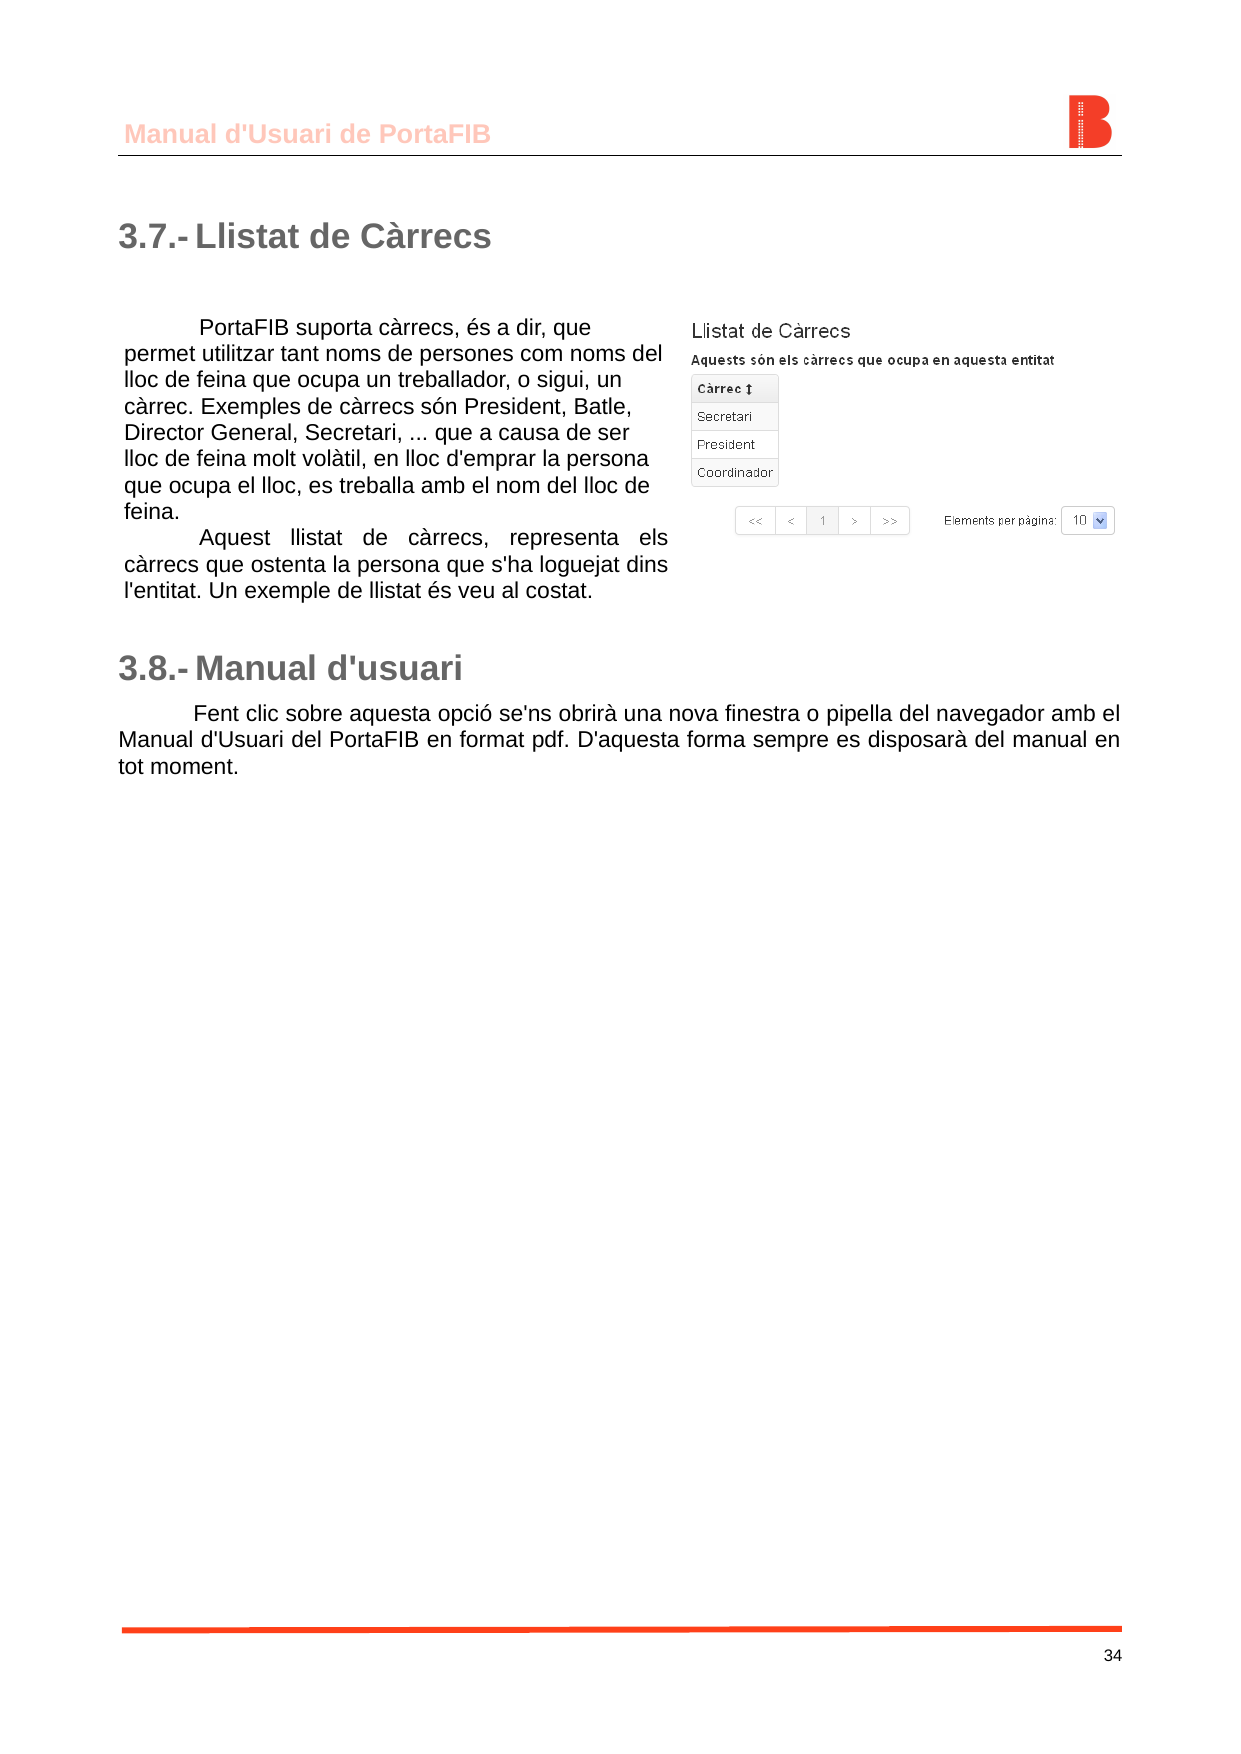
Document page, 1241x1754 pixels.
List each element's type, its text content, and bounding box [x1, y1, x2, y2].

picture [1063, 94, 1117, 150]
table_header PortaFIB suporta càrrecs, és a dir, que permet utilitzar tant noms de persones com noms del lloc de feina que ocupa un treballador, o sigui, un càrrec. Exemples de càrrecs són President, Batle, Director General, Secretari, ... que a causa de ser lloc de feina molt volàtil, en lloc d'emprar la persona que ocupa el lloc, es treballa amb el nom del lloc de feina. Aquest llistat de càrrecs, representa els càrrecs que ostenta la persona que s'ha loguejat dins l'entitat. Un exemple de llistat és veu al costat. [118, 308, 674, 622]
table_header [674, 308, 1122, 622]
subtitle Llistat de Càrrecs [118, 216, 1122, 256]
text Fent clic sobre aquesta opció se'ns obrirà una nova finestra o pipella del navegador amb el Manual d'Usuari del PortaFIB en format pdf. D'aquesta forma sempre es disposarà del manual en tot moment. [118, 700, 1122, 779]
subtitle Manual d'usuari [118, 647, 1122, 687]
picture [680, 313, 1123, 578]
